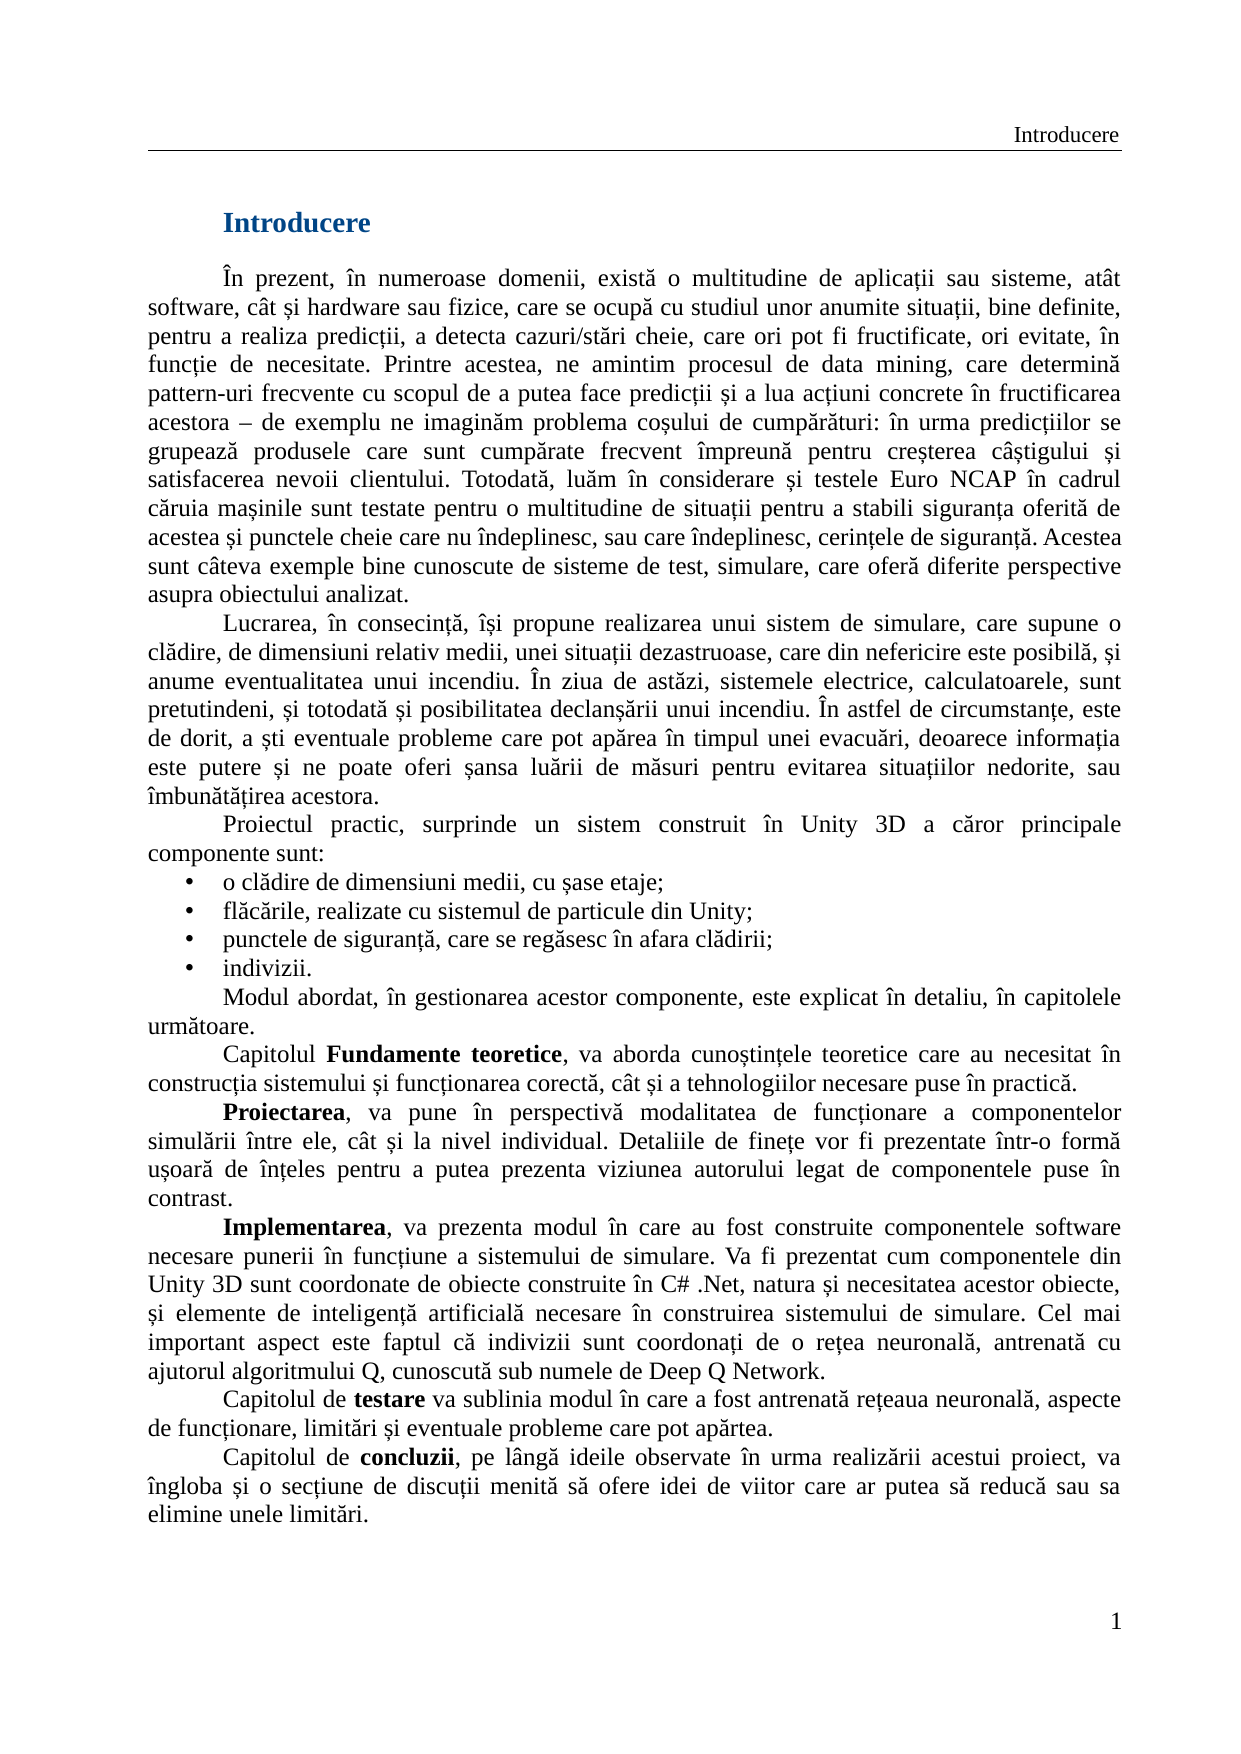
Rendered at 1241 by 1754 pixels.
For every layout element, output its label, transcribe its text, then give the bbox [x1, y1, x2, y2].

text Proiectul practic, surprinde un sistem construit în Unity 3D a căror principale componente sunt: [148, 809, 1122, 867]
text Capitolul de concluzii, pe lângă ideile observate în urma realizării acestui proiect, va îngloba și o secțiune de discuții menită să ofere idei de viitor care ar putea să reducă sau sa elimine unele limitări. [148, 1442, 1122, 1528]
text În prezent, în numeroase domenii, există o multitudine de aplicații sau sisteme, atât software, cât și hardware sau fizice, care se ocupă cu studiul unor anumite situații, bine definite, pentru a realiza predicții, a detecta cazuri/stări cheie, care ori pot fi fructificate, ori evitate, în funcție de necesitate. Printre acestea, ne amintim procesul de data mining, care determină pattern-uri frecvente cu scopul de a putea face predicții și a lua acțiuni concrete în fructificarea acestora – de exemplu ne imaginăm problema coșului de cumpărături: în urma predicțiilor se grupează produsele care sunt cumpărate frecvent împreună pentru creșterea câștigului și satisfacerea nevoii clientului. Totodată, luăm în considerare și testele Euro NCAP în cadrul căruia mașinile sunt testate pentru o multitudine de situații pentru a stabili siguranța oferită de acestea și punctele cheie care nu îndeplinesc, sau care îndeplinesc, cerințele de siguranță. Acestea sunt câteva exemple bine cunoscute de sisteme de test, simulare, care oferă diferite perspective asupra obiectului analizat. [148, 263, 1122, 608]
text Implementarea, va prezenta modul în care au fost construite componentele software necesare punerii în funcțiune a sistemului de simulare. Va fi prezentat cum componentele din Unity 3D sunt coordonate de obiecte construite în C# .Net, natura și necesitatea acestor obiecte, și elemente de inteligență artificială necesare în construirea sistemului de simulare. Cel mai important aspect este faptul că indivizii sunt coordonați de o rețea neuronală, antrenată cu ajutorul algoritmului Q, cunoscută sub numele de Deep Q Network. [148, 1212, 1122, 1384]
list indivizii. [185, 953, 1122, 982]
subtitle Introducere [148, 205, 1122, 238]
text Capitolul Fundamente teoretice, va aborda cunoștințele teoretice care au necesitat în construcția sistemului și funcționarea corectă, cât și a tehnologiilor necesare puse în practică. [148, 1039, 1122, 1097]
text Modul abordat, în gestionarea acestor componente, este explicat în detaliu, în capitolele următoare. [148, 982, 1122, 1039]
text Proiectarea, va pune în perspectivă modalitatea de funcționare a componentelor simulării între ele, cât și la nivel individual. Detaliile de finețe vor fi prezentate într-o formă ușoară de înțeles pentru a putea prezenta viziunea autorului legat de componentele puse în contrast. [148, 1097, 1122, 1212]
text Capitolul de testare va sublinia modul în care a fost antrenată rețeaua neuronală, aspecte de funcționare, limitări și eventuale probleme care pot apărtea. [148, 1384, 1122, 1442]
list o clădire de dimensiuni medii, cu șase etaje; [185, 867, 1122, 896]
text Lucrarea, în consecință, își propune realizarea unui sistem de simulare, care supune o clădire, de dimensiuni relativ medii, unei situații dezastruoase, care din nefericire este posibilă, și anume eventualitatea unui incendiu. În ziua de astăzi, sistemele electrice, calculatoarele, sunt pretutindeni, și totodată și posibilitatea declanșării unui incendiu. În astfel de circumstanțe, este de dorit, a ști eventuale probleme care pot apărea în timpul unei evacuări, deoarece informația este putere și ne poate oferi șansa luării de măsuri pentru evitarea situațiilor nedorite, sau îmbunătățirea acestora. [148, 608, 1122, 809]
list punctele de siguranță, care se regăsesc în afara clădirii; [185, 924, 1122, 953]
list flăcările, realizate cu sistemul de particule din Unity; [185, 896, 1122, 924]
